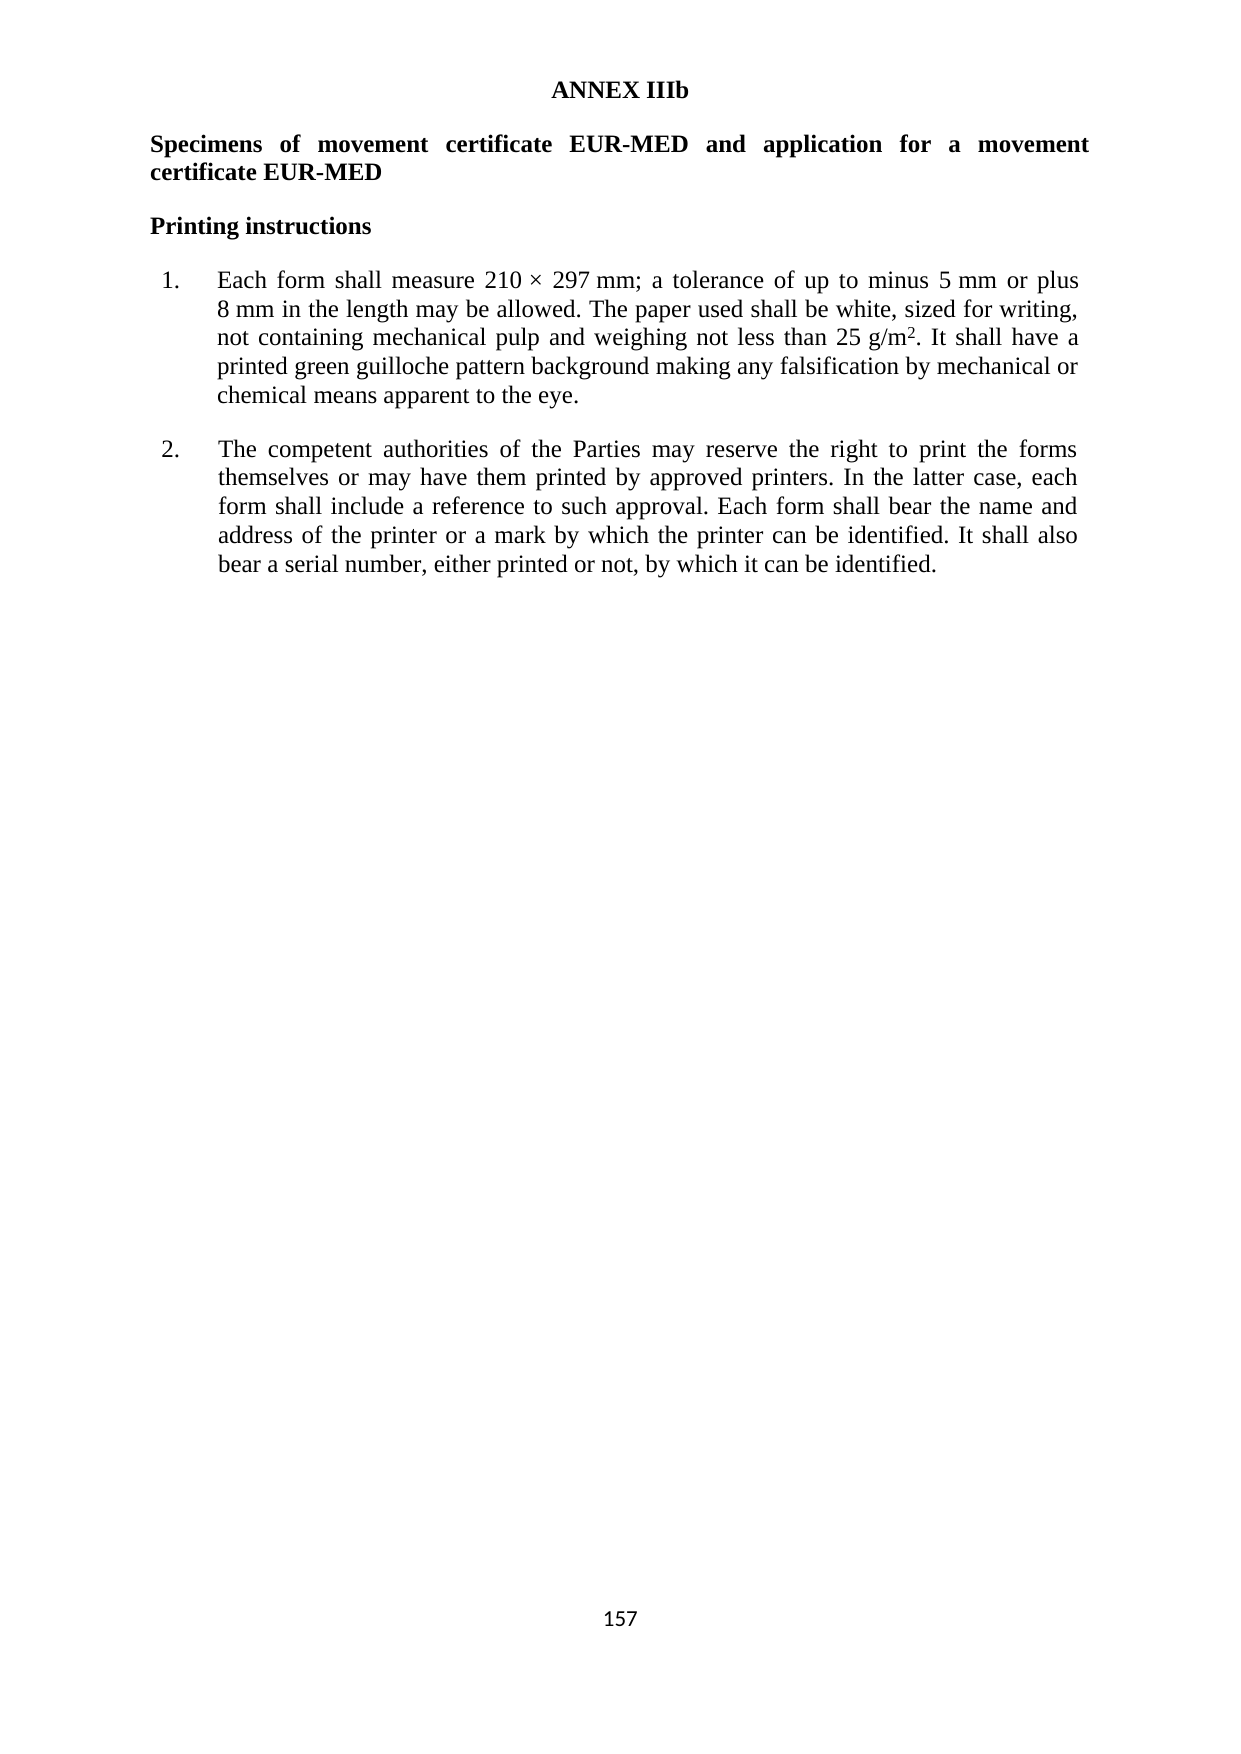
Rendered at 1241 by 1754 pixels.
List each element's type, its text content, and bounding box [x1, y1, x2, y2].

table_header 1. [150, 265, 206, 434]
text Specimens of movement certificate EUR-MED and application for a movement certificate EUR-MED [150, 129, 1090, 186]
table_header Each form shall measure 210 × 297 mm; a tolerance of up to minus 5 mm or plus 8 mm in the length may be allowed. The paper used shall be white, sized for writing, not containing mechanical pulp and weighing not less than 25 g/m2. It shall have a printed green guilloche pattern background making any falsification by mechanical or chemical means apparent to the eye. [206, 265, 1090, 434]
text Printing instructions [150, 211, 1090, 240]
text ANNEX IIIb [150, 75, 1090, 104]
table_header 2. [150, 434, 207, 602]
table_header The competent authorities of the Parties may reserve the right to print the forms themselves or may have them printed by approved printers. In the latter case, each form shall include a reference to such approval. Each form shall bear the name and address of the printer or a mark by which the printer can be identified. It shall also bear a serial number, either printed or not, by which it can be identified. [207, 434, 1090, 602]
